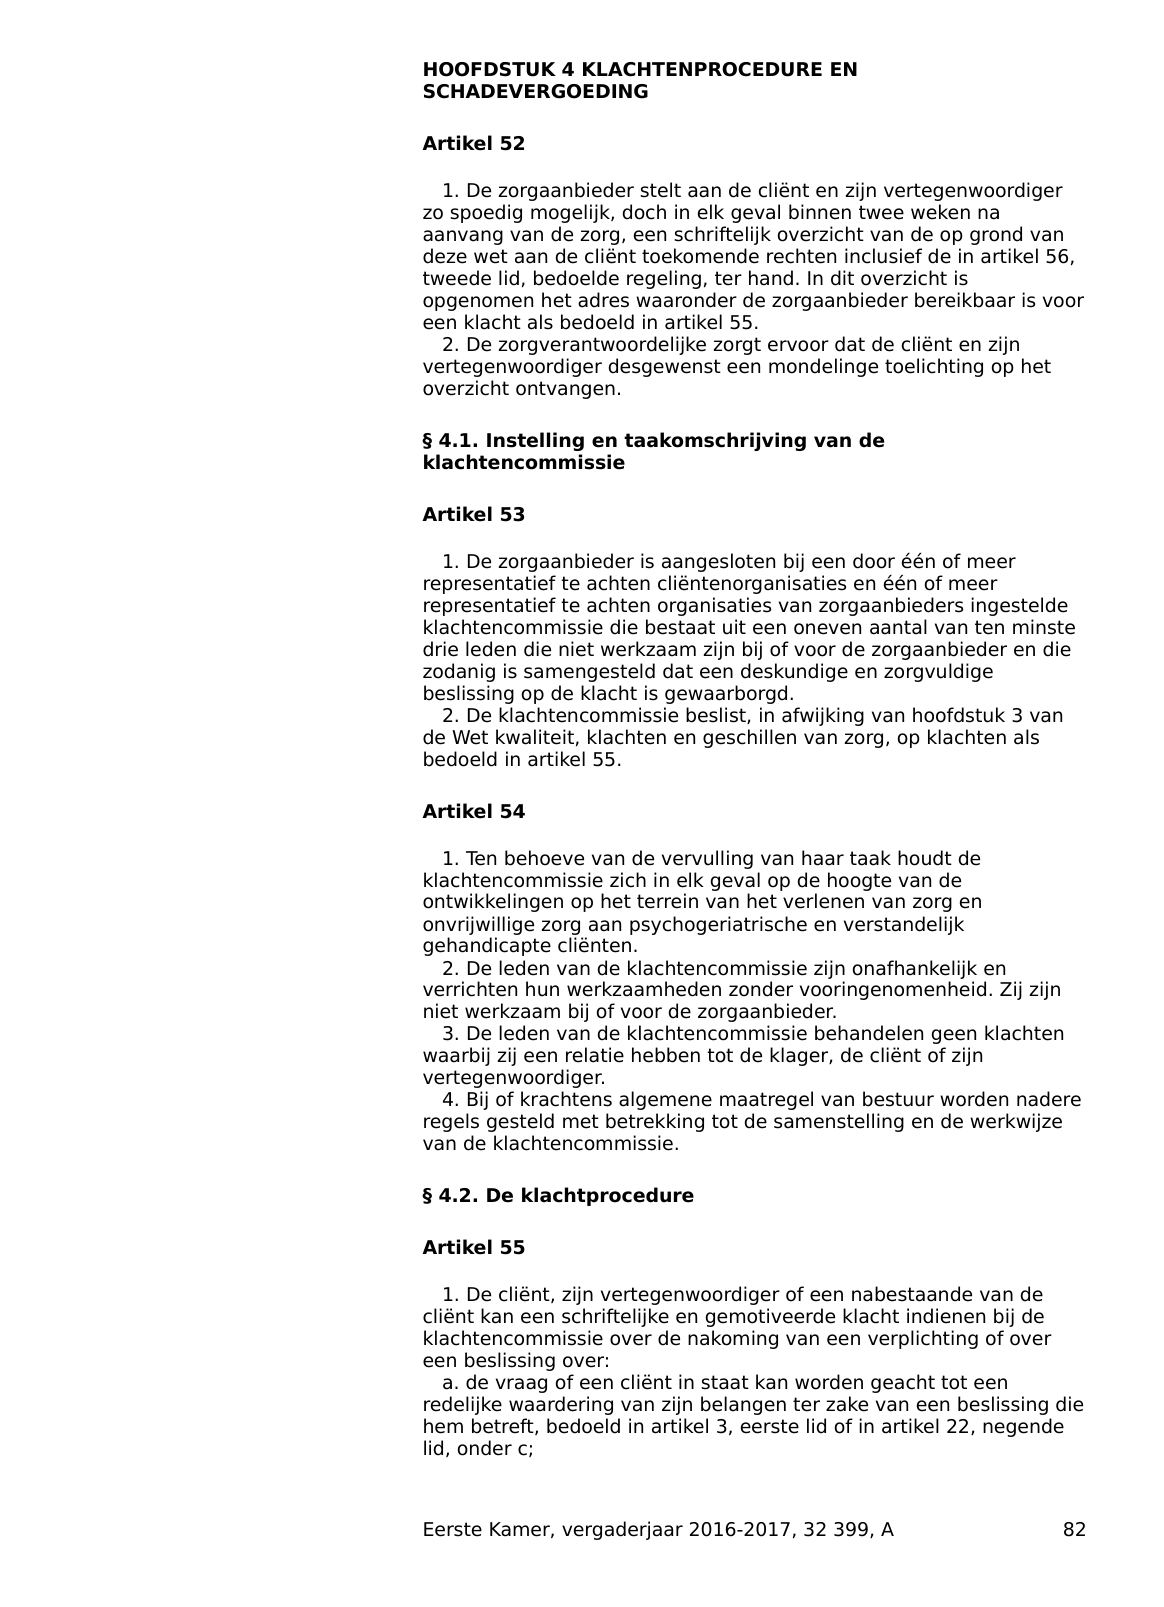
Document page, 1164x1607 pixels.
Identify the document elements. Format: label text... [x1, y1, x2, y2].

text 1. De zorgaanbieder is aangesloten bij een door één of meer representatief te achten cliëntenorganisaties en één of meer representatief te achten organisaties van zorgaanbieders ingestelde klachtencommissie die bestaat uit een oneven aantal van ten minste drie leden die niet werkzaam zijn bij of voor de zorgaanbieder en die zodanig is samengesteld dat een deskundige en zorgvuldige beslissing op de klacht is gewaarborgd. [422, 551, 1087, 704]
text a. de vraag of een cliënt in staat kan worden geacht tot een redelijke waardering van zijn belangen ter zake van een beslissing die hem betreft, bedoeld in artikel 3, eerste lid of in artikel 22, negende lid, onder c; [422, 1372, 1087, 1460]
subtitle § 4.1. Instelling en taakomschrijving van de klachtencommissie [422, 430, 1087, 474]
subtitle Artikel 55 [422, 1237, 1087, 1259]
text 1. Ten behoeve van de vervulling van haar taak houdt de klachtencommissie zich in elk geval op de hoogte van de ontwikkelingen op het terrein van het verlenen van zorg en onvrijwillige zorg aan psychogeriatrische en verstandelijk gehandicapte cliënten. [422, 847, 1087, 957]
text 1. De cliënt, zijn vertegenwoordiger of een nabestaande van de cliënt kan een schriftelijke en gemotiveerde klacht indienen bij de klachtencommissie over de nakoming van een verplichting of over een beslissing over: [422, 1284, 1087, 1372]
subtitle Artikel 52 [422, 133, 1087, 155]
text 4. Bij of krachtens algemene maatregel van bestuur worden nadere regels gesteld met betrekking tot de samenstelling en de werkwijze van de klachtencommissie. [422, 1089, 1087, 1155]
text 1. De zorgaanbieder stelt aan de cliënt en zijn vertegenwoordiger zo spoedig mogelijk, doch in elk geval binnen twee weken na aanvang van de zorg, een schriftelijk overzicht van de op grond van deze wet aan de cliënt toekomende rechten inclusief de in artikel 56, tweede lid, bedoelde regeling, ter hand. In dit overzicht is opgenomen het adres waaronder de zorgaanbieder bereikbaar is voor een klacht als bedoeld in artikel 55. [422, 180, 1087, 334]
subtitle HOOFDSTUK 4 KLACHTENPROCEDURE EN SCHADEVERGOEDING [422, 59, 1087, 103]
text 2. De zorgverantwoordelijke zorgt ervoor dat de cliënt en zijn vertegenwoordiger desgewenst een mondelinge toelichting op het overzicht ontvangen. [422, 334, 1087, 400]
subtitle § 4.2. De klachtprocedure [422, 1185, 1087, 1207]
subtitle Artikel 53 [422, 504, 1087, 526]
text 2. De leden van de klachtencommissie zijn onafhankelijk en verrichten hun werkzaamheden zonder vooringenomenheid. Zij zijn niet werkzaam bij of voor de zorgaanbieder. [422, 957, 1087, 1023]
subtitle Artikel 54 [422, 801, 1087, 822]
text 2. De klachtencommissie beslist, in afwijking van hoofdstuk 3 van de Wet kwaliteit, klachten en geschillen van zorg, op klachten als bedoeld in artikel 55. [422, 704, 1087, 771]
text 3. De leden van de klachtencommissie behandelen geen klachten waarbij zij een relatie hebben tot de klager, de cliënt of zijn vertegenwoordiger. [422, 1023, 1087, 1089]
